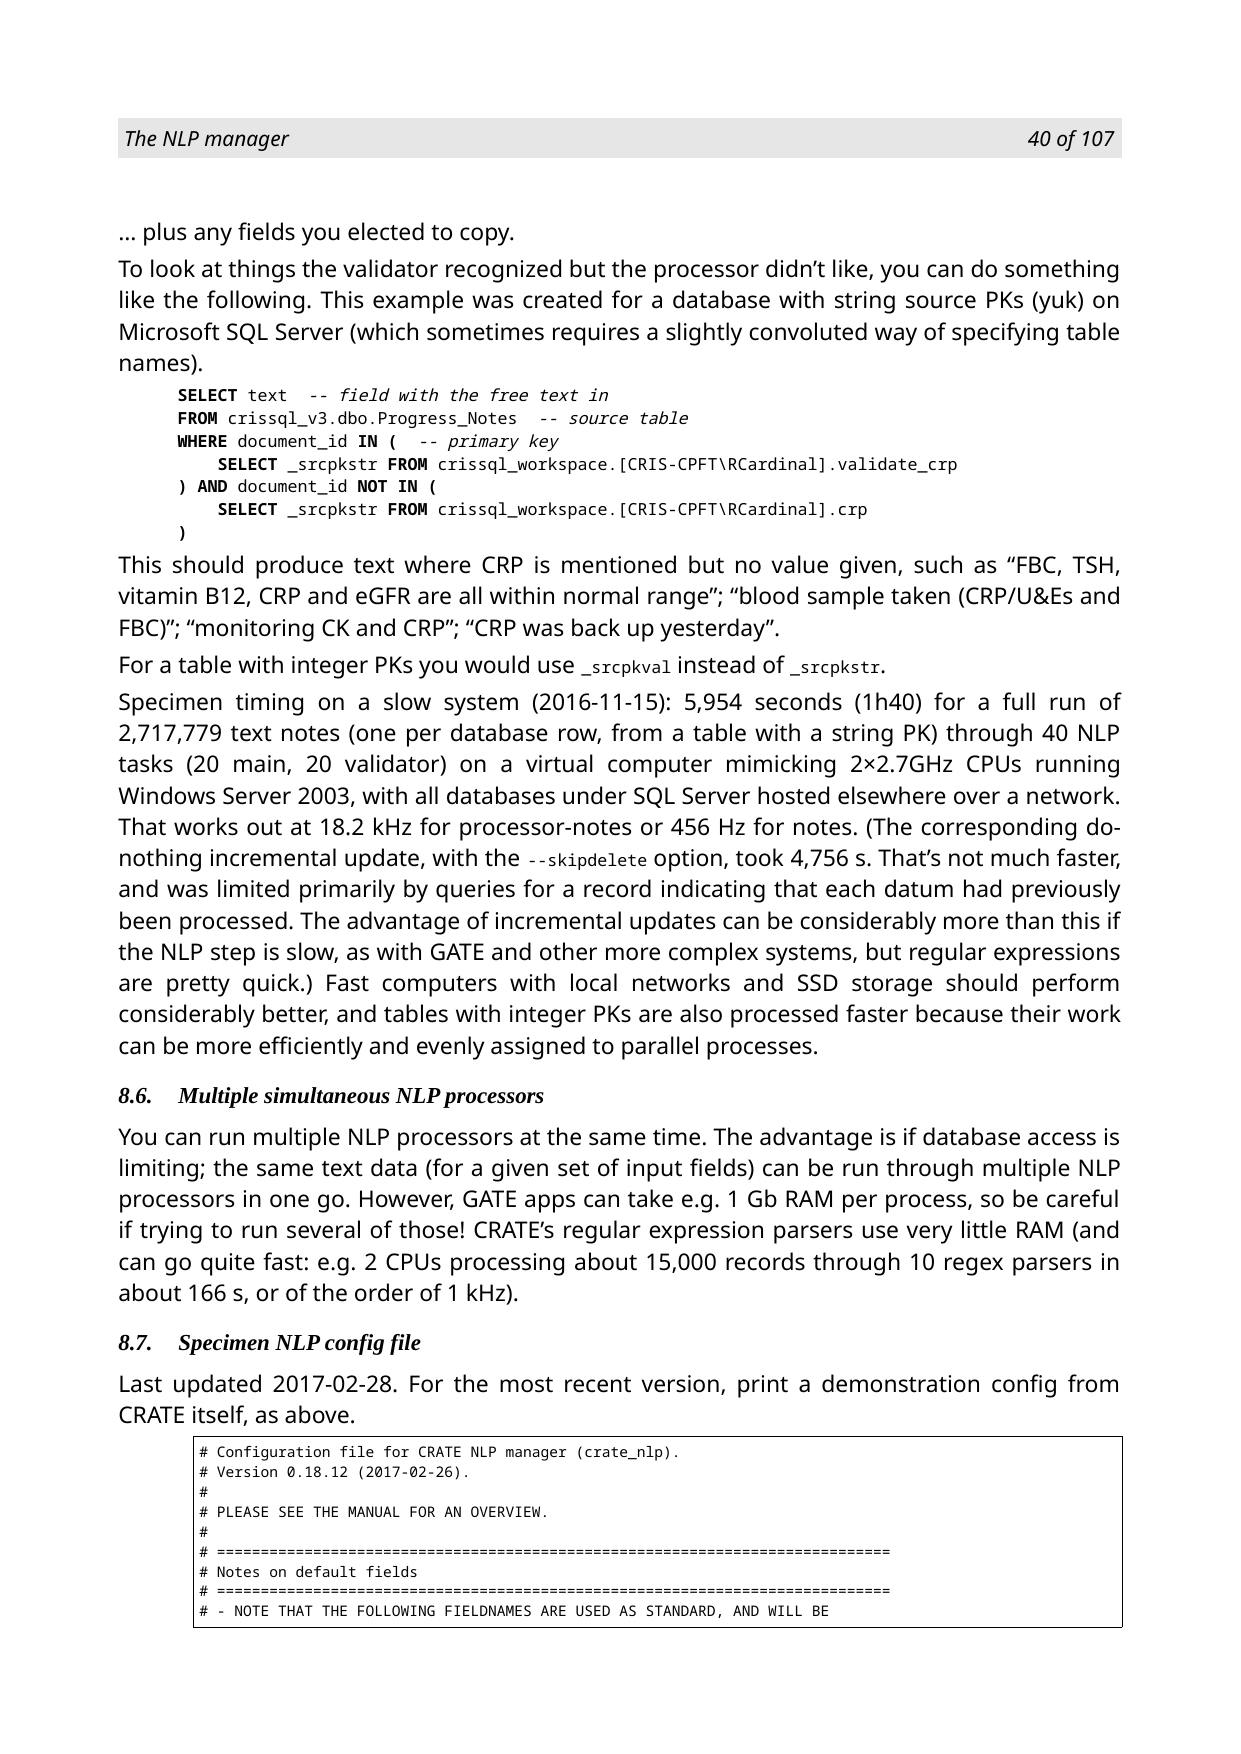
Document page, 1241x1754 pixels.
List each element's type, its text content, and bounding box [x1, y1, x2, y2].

text WHERE document_id IN ( -- primary key [177, 429, 1122, 452]
text SELECT _srcpkstr FROM crissql_workspace.[CRIS-CPFT\RCardinal].crp [177, 498, 1122, 520]
text ) [177, 520, 1122, 543]
text SELECT text -- field with the free text in [177, 384, 1122, 407]
text ) AND document_id NOT IN ( [177, 475, 1122, 498]
text FROM crissql_v3.dbo.Progress_Notes -- source table [177, 407, 1122, 429]
subtitle Specimen NLP config file [118, 1329, 1122, 1355]
text Last updated 2017-02-28. For the most recent version, print a demonstration config from CRATE itself, as above. [118, 1368, 1122, 1430]
text SELECT _srcpkstr FROM crissql_workspace.[CRIS-CPFT\RCardinal].validate_crp [177, 452, 1122, 475]
table_header # Configuration file for CRATE NLP manager (crate_nlp). # Version 0.18.12 (2017-02-26). # # PLEASE SEE THE MANUAL FOR AN OVERVIEW. # # ============================================================================= # Notes on default fields # ============================================================================= # - NOTE THAT THE FOLLOWING FIELDNAMES ARE USED AS STANDARD, AND WILL BE [194, 1437, 1122, 1627]
subtitle Multiple simultaneous NLP processors [118, 1082, 1122, 1108]
text … plus any fields you elected to copy. [118, 216, 1122, 247]
text This should produce text where CRP is mentioned but no value given, such as “FBC, TSH, vitamin B12, CRP and eGFR are all within normal range”; “blood sample taken (CRP/U&Es and FBC)”; “monitoring CK and CRP”; “CRP was back up yesterday”. [118, 549, 1122, 643]
text Specimen timing on a slow system (2016-11-15): 5,954 seconds (1h40) for a full run of 2,717,779 text notes (one per database row, from a table with a string PK) through 40 NLP tasks (20 main, 20 validator) on a virtual computer mimicking 2×2.7GHz CPUs running Windows Server 2003, with all databases under SQL Server hosted elsewhere over a network. That works out at 18.2 kHz for processor-notes or 456 Hz for notes. (The corresponding do-nothing incremental update, with the --skipdelete option, took 4,756 s. That’s not much faster, and was limited primarily by queries for a record indicating that each datum had previously been processed. The advantage of incremental updates can be considerably more than this if the NLP step is slow, as with GATE and other more complex systems, but regular expressions are pretty quick.) Fast computers with local networks and SSD storage should perform considerably better, and tables with integer PKs are also processed faster because their work can be more efficiently and evenly assigned to parallel processes. [118, 686, 1122, 1061]
text For a table with integer PKs you would use _srcpkval instead of _srcpkstr. [118, 649, 1122, 680]
text You can run multiple NLP processors at the same time. The advantage is if database access is limiting; the same text data (for a given set of input fields) can be run through multiple NLP processors in one go. However, GATE apps can take e.g. 1 Gb RAM per process, so be careful if trying to run several of those! CRATE’s regular expression parsers use very little RAM (and can go quite fast: e.g. 2 CPUs processing about 15,000 records through 10 regex parsers in about 166 s, or of the order of 1 kHz). [118, 1121, 1122, 1308]
text To look at things the validator recognized but the processor didn’t like, you can do something like the following. This example was created for a database with string source PKs (yuk) on Microsoft SQL Server (which sometimes requires a slightly convoluted way of specifying table names). [118, 253, 1122, 378]
